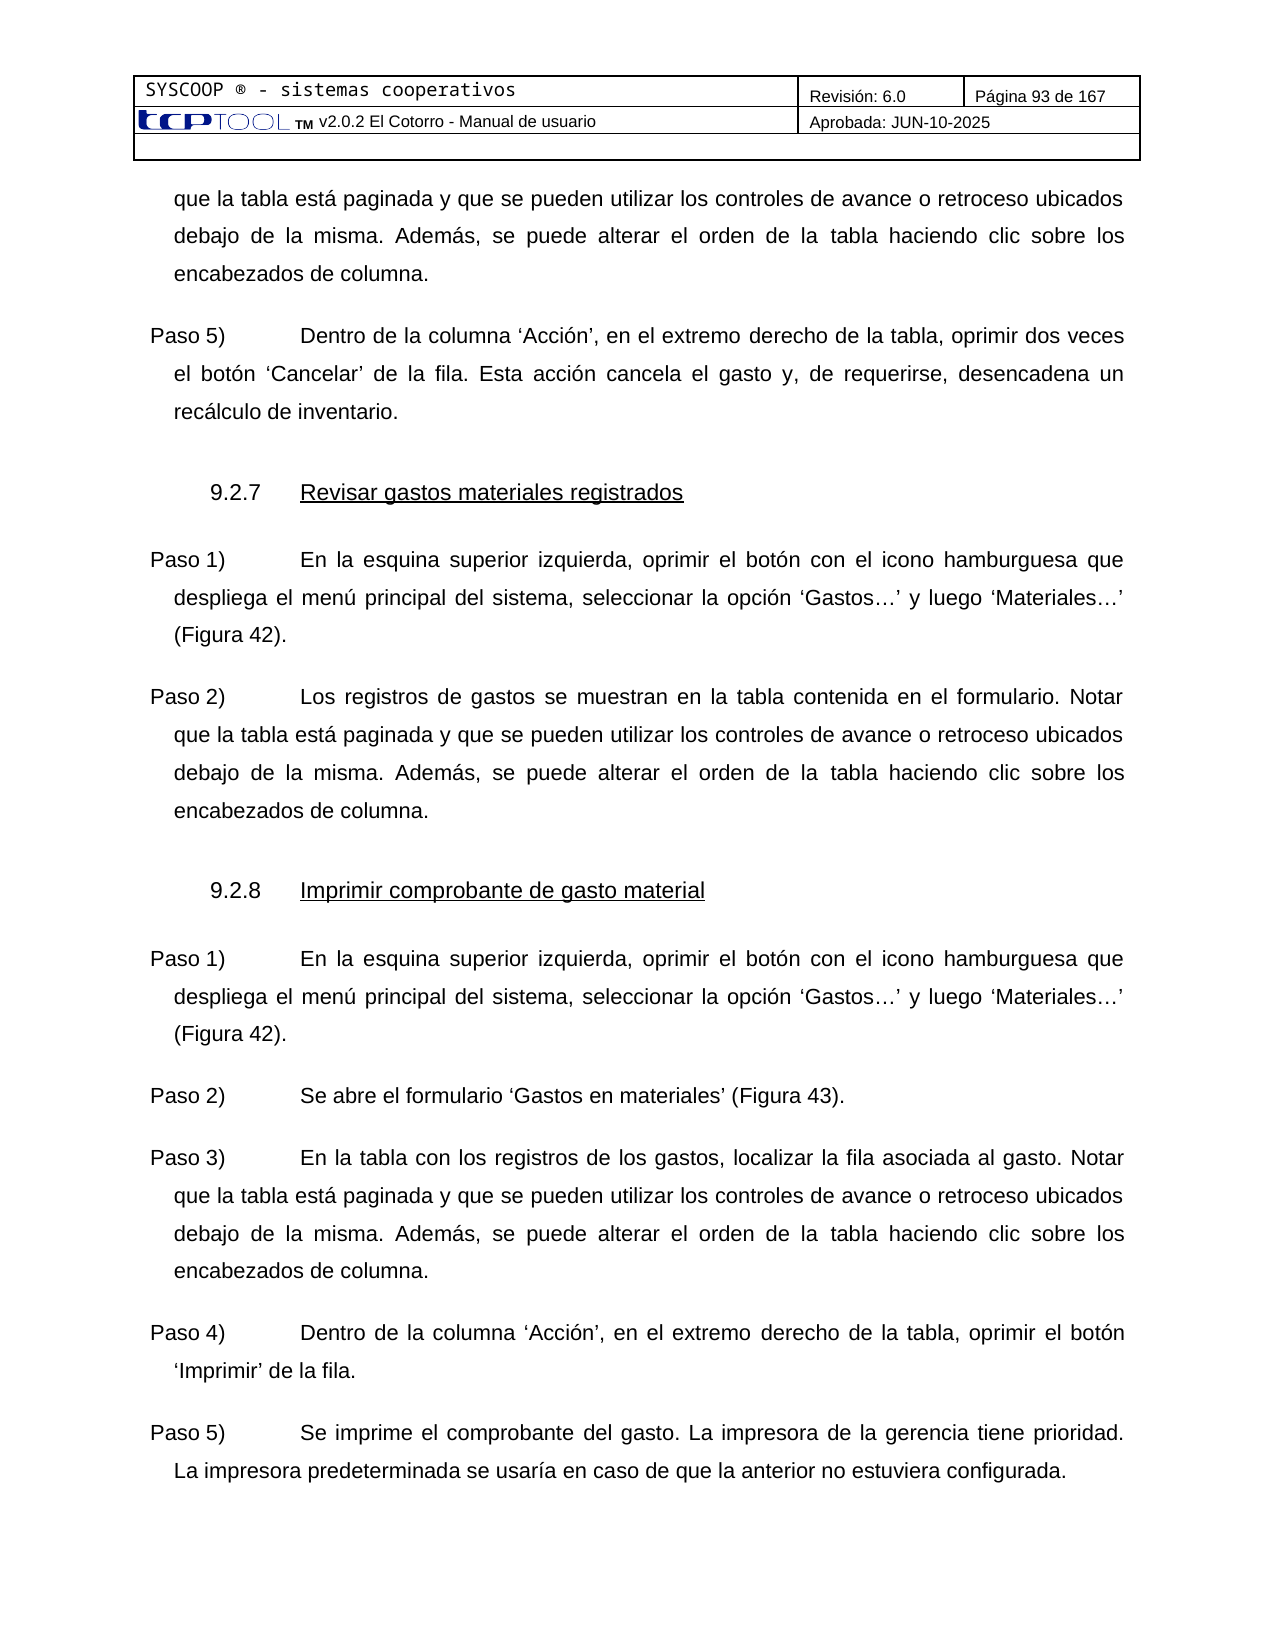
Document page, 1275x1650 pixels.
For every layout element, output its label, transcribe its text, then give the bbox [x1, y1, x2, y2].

list En la esquina superior izquierda, oprimir el botón con el icono hamburguesa que despliega el menú principal del sistema, seleccionar la opción ‘Gastos…’ y luego ‘Materiales…’ (Figura 42). [150, 946, 1125, 1047]
list que la tabla está paginada y que se pueden utilizar los controles de avance o retroceso ubicados debajo de la misma. Además, se puede alterar el orden de la tabla haciendo clic sobre los encabezados de columna. [150, 186, 1125, 286]
list Se imprime el comprobante del gasto. La impresora de la gerencia tiene prioridad. La impresora predeterminada se usaría en caso de que la anterior no estuviera configurada. [150, 1420, 1125, 1483]
list En la esquina superior izquierda, oprimir el botón con el icono hamburguesa que despliega el menú principal del sistema, seleccionar la opción ‘Gastos…’ y luego ‘Materiales…’ (Figura 42). [150, 547, 1125, 648]
list Dentro de la columna ‘Acción’, en el extremo derecho de la tabla, oprimir dos veces el botón ‘Cancelar’ de la fila. Esta acción cancela el gasto y, de requerirse, desencadena un recálculo de inventario. [150, 323, 1125, 424]
list Se abre el formulario ‘Gastos en materiales’ (Figura 43). [150, 1083, 1125, 1108]
list Los registros de gastos se muestran en la tabla contenida en el formulario. Notar que la tabla está paginada y que se pueden utilizar los controles de avance o retroceso ubicados debajo de la misma. Además, se puede alterar el orden de la tabla haciendo clic sobre los encabezados de columna. [150, 684, 1125, 823]
list Dentro de la columna ‘Acción’, en el extremo derecho de la tabla, oprimir el botón ‘Imprimir’ de la fila. [150, 1320, 1125, 1383]
subtitle Revisar gastos materiales registrados [210, 478, 1125, 505]
picture [138, 110, 290, 130]
list En la tabla con los registros de los gastos, localizar la fila asociada al gasto. Notar que la tabla está paginada y que se pueden utilizar los controles de avance o retroceso ubicados debajo de la misma. Además, se puede alterar el orden de la tabla haciendo clic sobre los encabezados de columna. [150, 1145, 1125, 1283]
subtitle Imprimir comprobante de gasto material [210, 877, 1125, 904]
